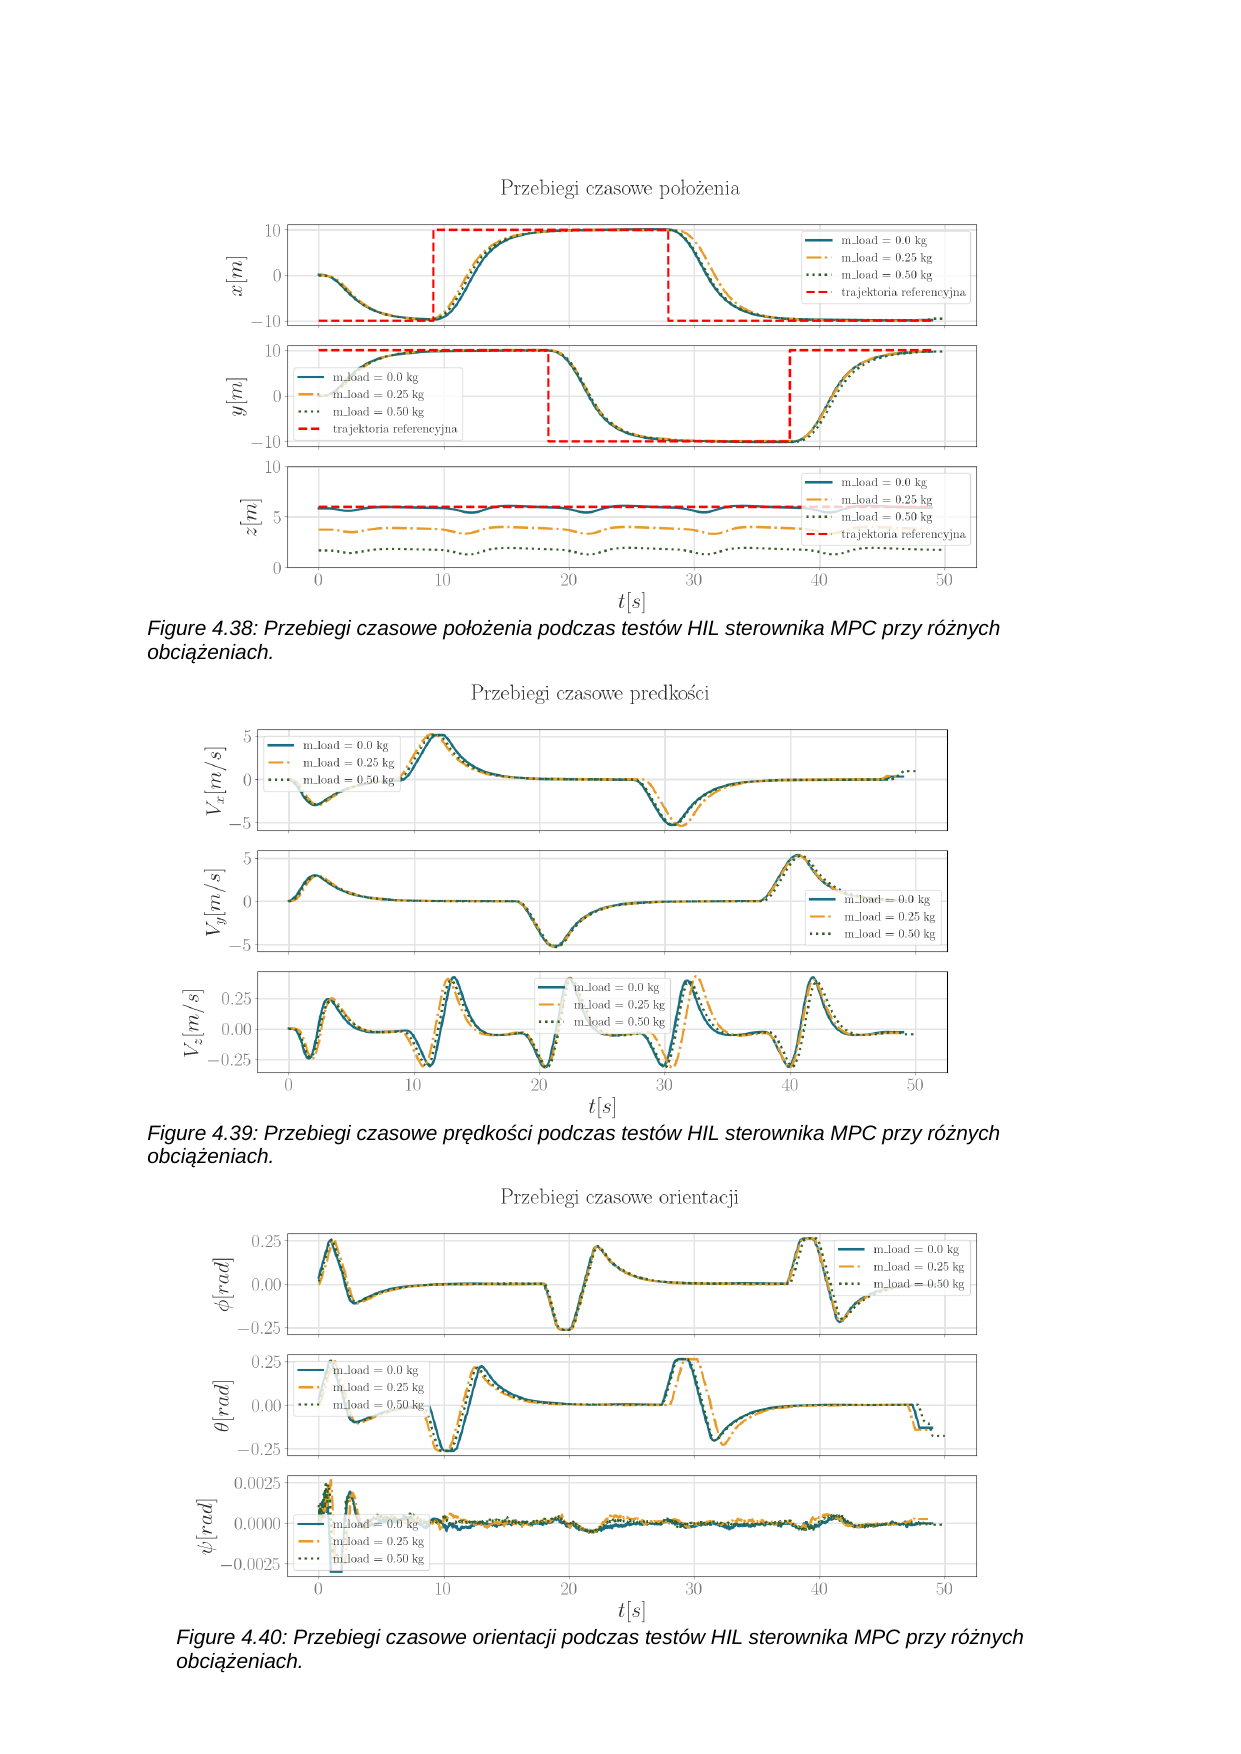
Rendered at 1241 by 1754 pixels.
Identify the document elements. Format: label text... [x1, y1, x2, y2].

text Figure 4.39: Przebiegi czasowe prędkości podczas testów HIL sterownika MPC przy różnych obciążeniach. [147, 1121, 1035, 1168]
picture [147, 676, 1035, 1121]
picture [176, 1180, 1065, 1625]
text Figure 4.40: Przebiegi czasowe orientacji podczas testów HIL sterownika MPC przy różnych obciążeniach. [176, 1625, 1064, 1673]
text Figure 4.38: Przebiegi czasowe położenia podczas testów HIL sterownika MPC przy różnych obciążeniach. [147, 159, 1035, 664]
picture [176, 172, 1065, 616]
